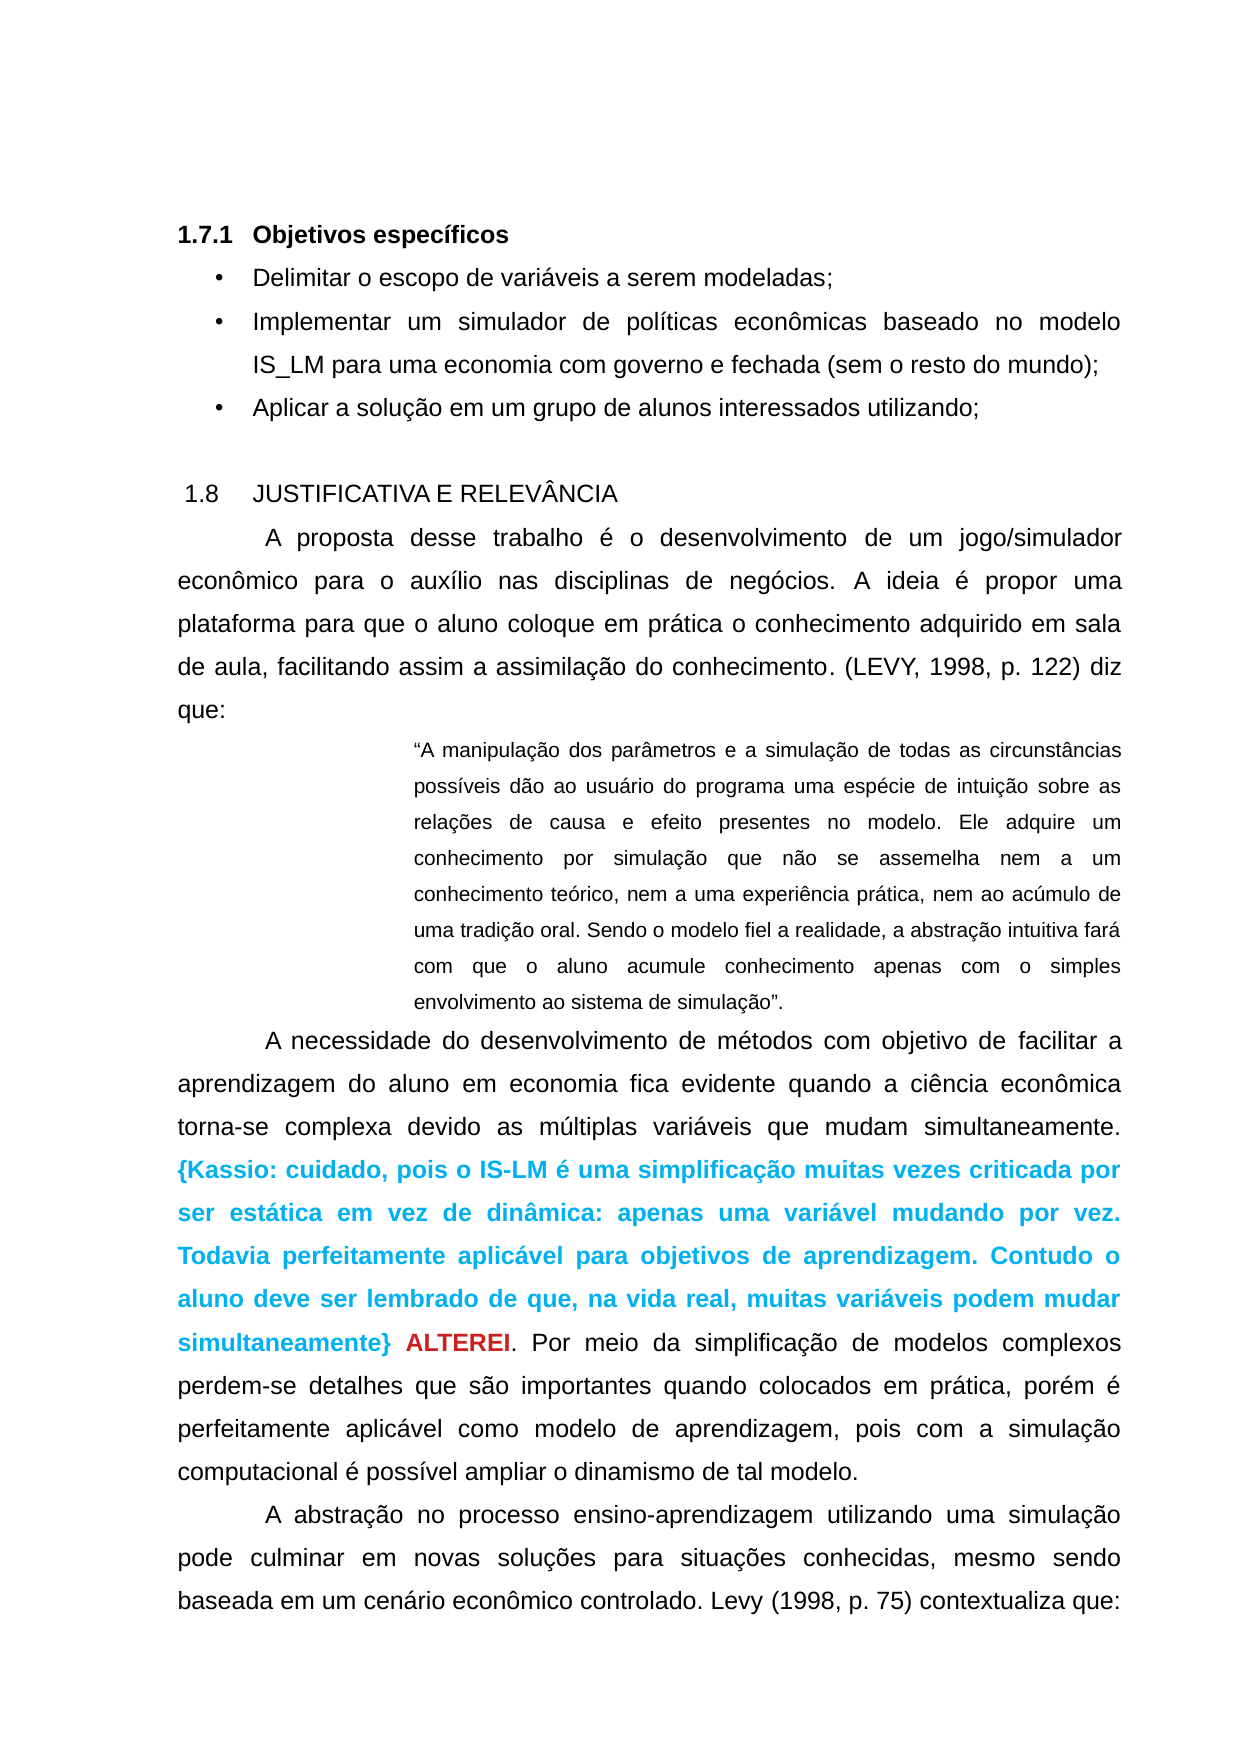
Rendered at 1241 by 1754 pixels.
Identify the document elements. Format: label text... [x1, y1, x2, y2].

text A necessidade do desenvolvimento de métodos com objetivo de facilitar a aprendizagem do aluno em economia fica evidente quando a ciência econômica torna-se complexa devido as múltiplas variáveis que mudam simultaneamente. {Kassio: cuidado, pois o IS-LM é uma simplificação muitas vezes criticada por ser estática em vez de dinâmica: apenas uma variável mudando por vez. Todavia perfeitamente aplicável para objetivos de aprendizagem. Contudo o aluno deve ser lembrado de que, na vida real, muitas variáveis podem mudar simultaneamente} ALTEREI. Por meio da simplificação de modelos complexos perdem-se detalhes que são importantes quando colocados em prática, porém é perfeitamente aplicável como modelo de aprendizagem, pois com a simulação computacional é possível ampliar o dinamismo de tal modelo. [177, 1026, 1122, 1486]
list Delimitar o escopo de variáveis a serem modeladas; [215, 263, 1122, 292]
text “A manipulação dos parâmetros e a simulação de todas as circunstâncias possíveis dão ao usuário do programa uma espécie de intuição sobre as relações de causa e efeito presentes no modelo. Ele adquire um conhecimento por simulação que não se assemelha nem a um conhecimento teórico, nem a uma experiência prática, nem ao acúmulo de uma tradição oral. Sendo o modelo fiel a realidade, a abstração intuitiva fará com que o aluno acumule conhecimento apenas com o simples envolvimento ao sistema de simulação”. [413, 738, 1122, 1014]
subtitle Objetivos específicos [177, 220, 1122, 249]
list Aplicar a solução em um grupo de alunos interessados utilizando; [215, 393, 1122, 422]
subtitle Justificativa e relevância [177, 479, 1122, 508]
text A proposta desse trabalho é o desenvolvimento de um jogo/simulador econômico para o auxílio nas disciplinas de negócios. A ideia é propor uma plataforma para que o aluno coloque em prática o conhecimento adquirido em sala de aula, facilitando assim a assimilação do conhecimento. (LEVY, 1998, p. 122) diz que: [177, 522, 1122, 724]
list Implementar um simulador de políticas econômicas baseado no modelo IS_LM para uma economia com governo e fechada (sem o resto do mundo); [215, 307, 1122, 379]
text A abstração no processo ensino-aprendizagem utilizando uma simulação pode culminar em novas soluções para situações conhecidas, mesmo sendo baseada em um cenário econômico controlado. Levy (1998, p. 75) contextualiza que: [177, 1500, 1122, 1615]
